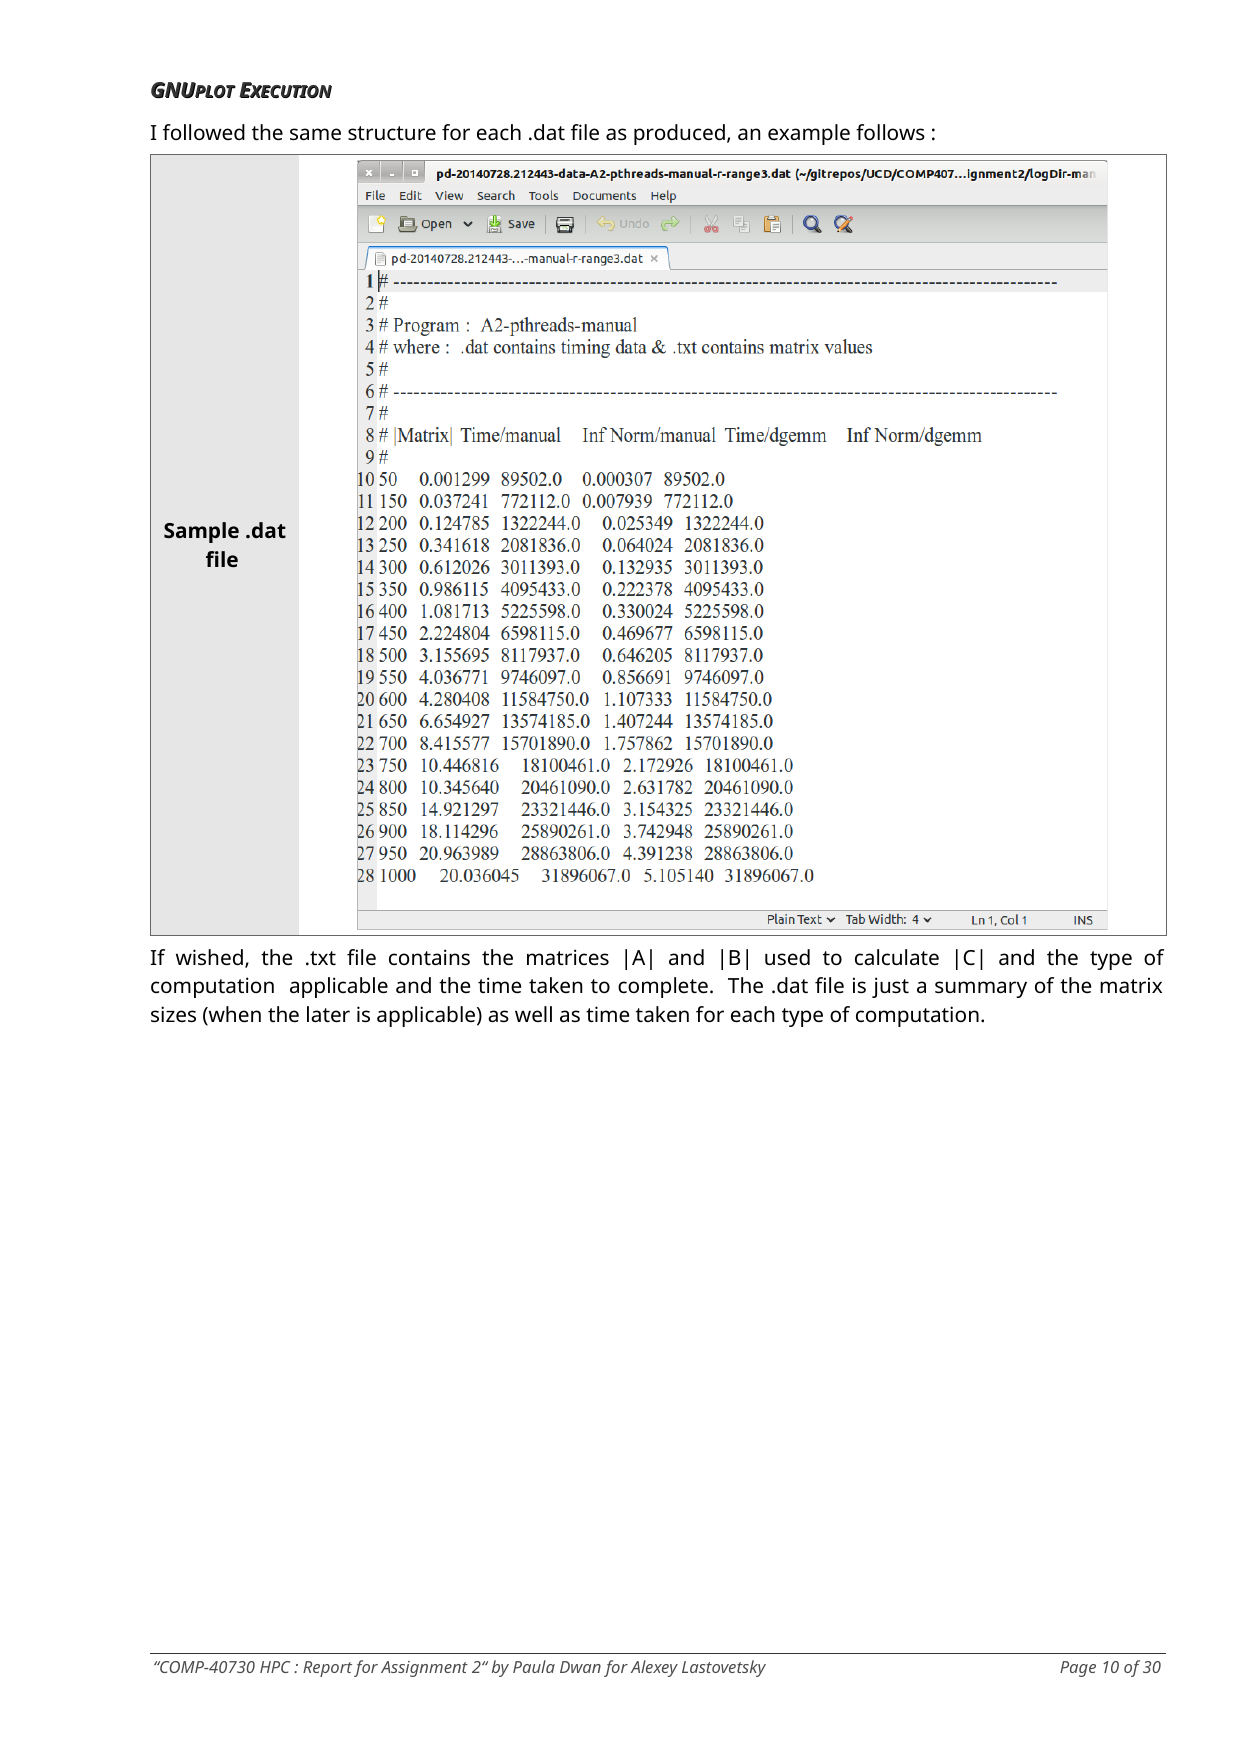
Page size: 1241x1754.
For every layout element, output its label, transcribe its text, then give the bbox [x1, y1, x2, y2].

text I followed the same structure for each .dat file as produced, an example follows : [150, 118, 1166, 147]
picture [357, 160, 1108, 930]
table_header Sample .dat file [151, 155, 299, 935]
table_header [299, 155, 1166, 935]
subtitle GNUplot Execution [150, 75, 1166, 103]
text If wished, the .txt file contains the matrices |A| and |B| used to calculate |C| and the type of computation applicable and the time taken to complete. The .dat file is just a summary of the matrix sizes (when the later is applicable) as well as time taken for each type of computation. [150, 943, 1166, 1028]
